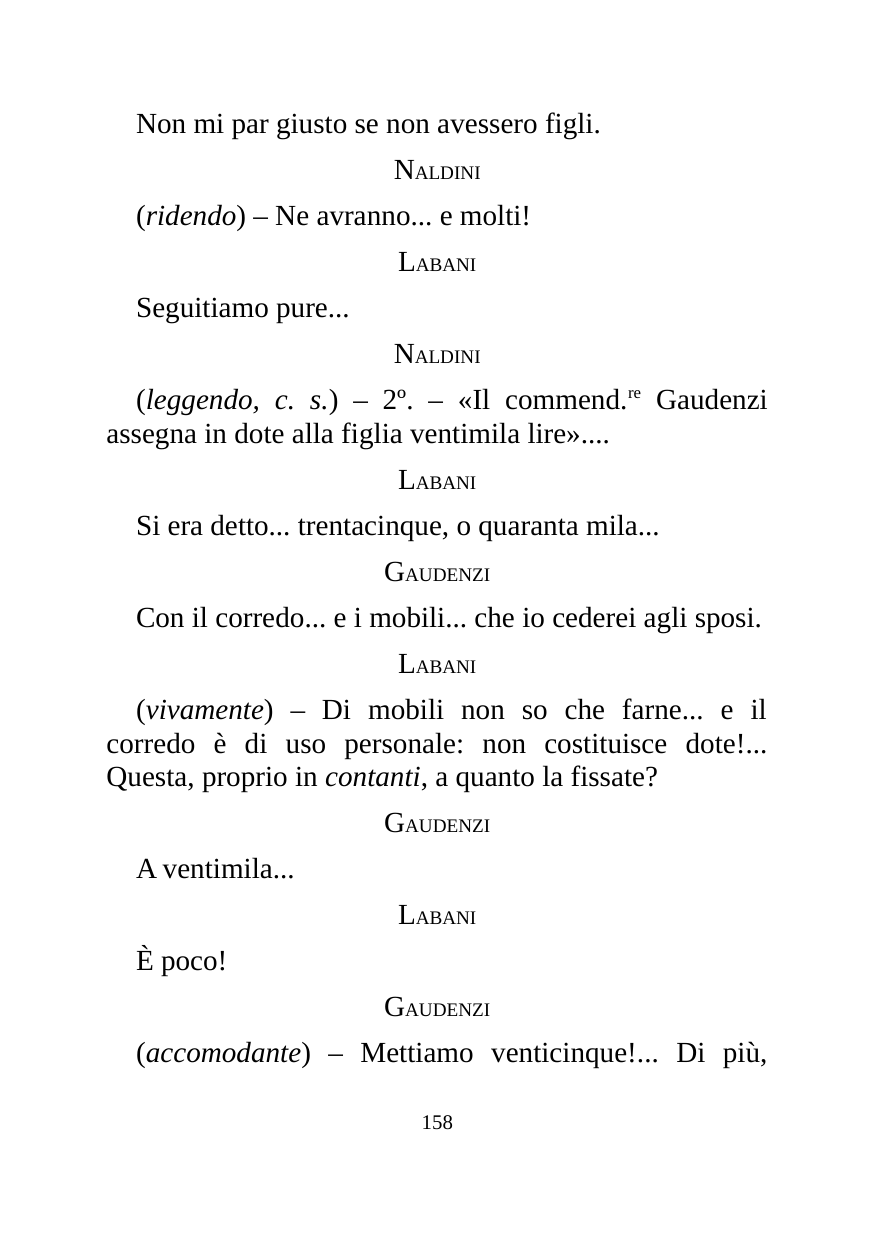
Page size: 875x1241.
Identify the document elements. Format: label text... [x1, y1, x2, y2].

text Con il corredo... e i mobili... che io cederei agli sposi. [106, 600, 768, 634]
text Non mi par giusto se non avessero figli. [106, 106, 768, 140]
text (leggendo, c. s.) – 2º. – «Il commend.re Gaudenzi assegna in dote alla figlia ventimila lire».... [106, 382, 768, 449]
text Gaudenzi [106, 989, 768, 1023]
text Labani [106, 646, 768, 680]
text (accomodante) – Mettiamo venticinque!... Di più, [106, 1036, 768, 1069]
text Si era detto... trentacinque, o quaranta mila... [106, 508, 768, 542]
text (ridendo) – Ne avranno... e molti! [106, 198, 768, 232]
text Seguitiamo pure... [106, 290, 768, 324]
text Naldini [106, 336, 768, 370]
text Labani [106, 897, 768, 931]
text Gaudenzi [106, 554, 768, 588]
text A ventimila... [106, 851, 768, 885]
text Gaudenzi [106, 805, 768, 839]
text Naldini [106, 152, 768, 186]
text (vivamente) – Di mobili non so che farne... e il corredo è di uso personale: non costituisce dote!... Questa, proprio in contanti, a quanto la fissate? [106, 692, 768, 793]
text Labani [106, 244, 768, 278]
text Labani [106, 462, 768, 496]
text È poco! [106, 943, 768, 977]
